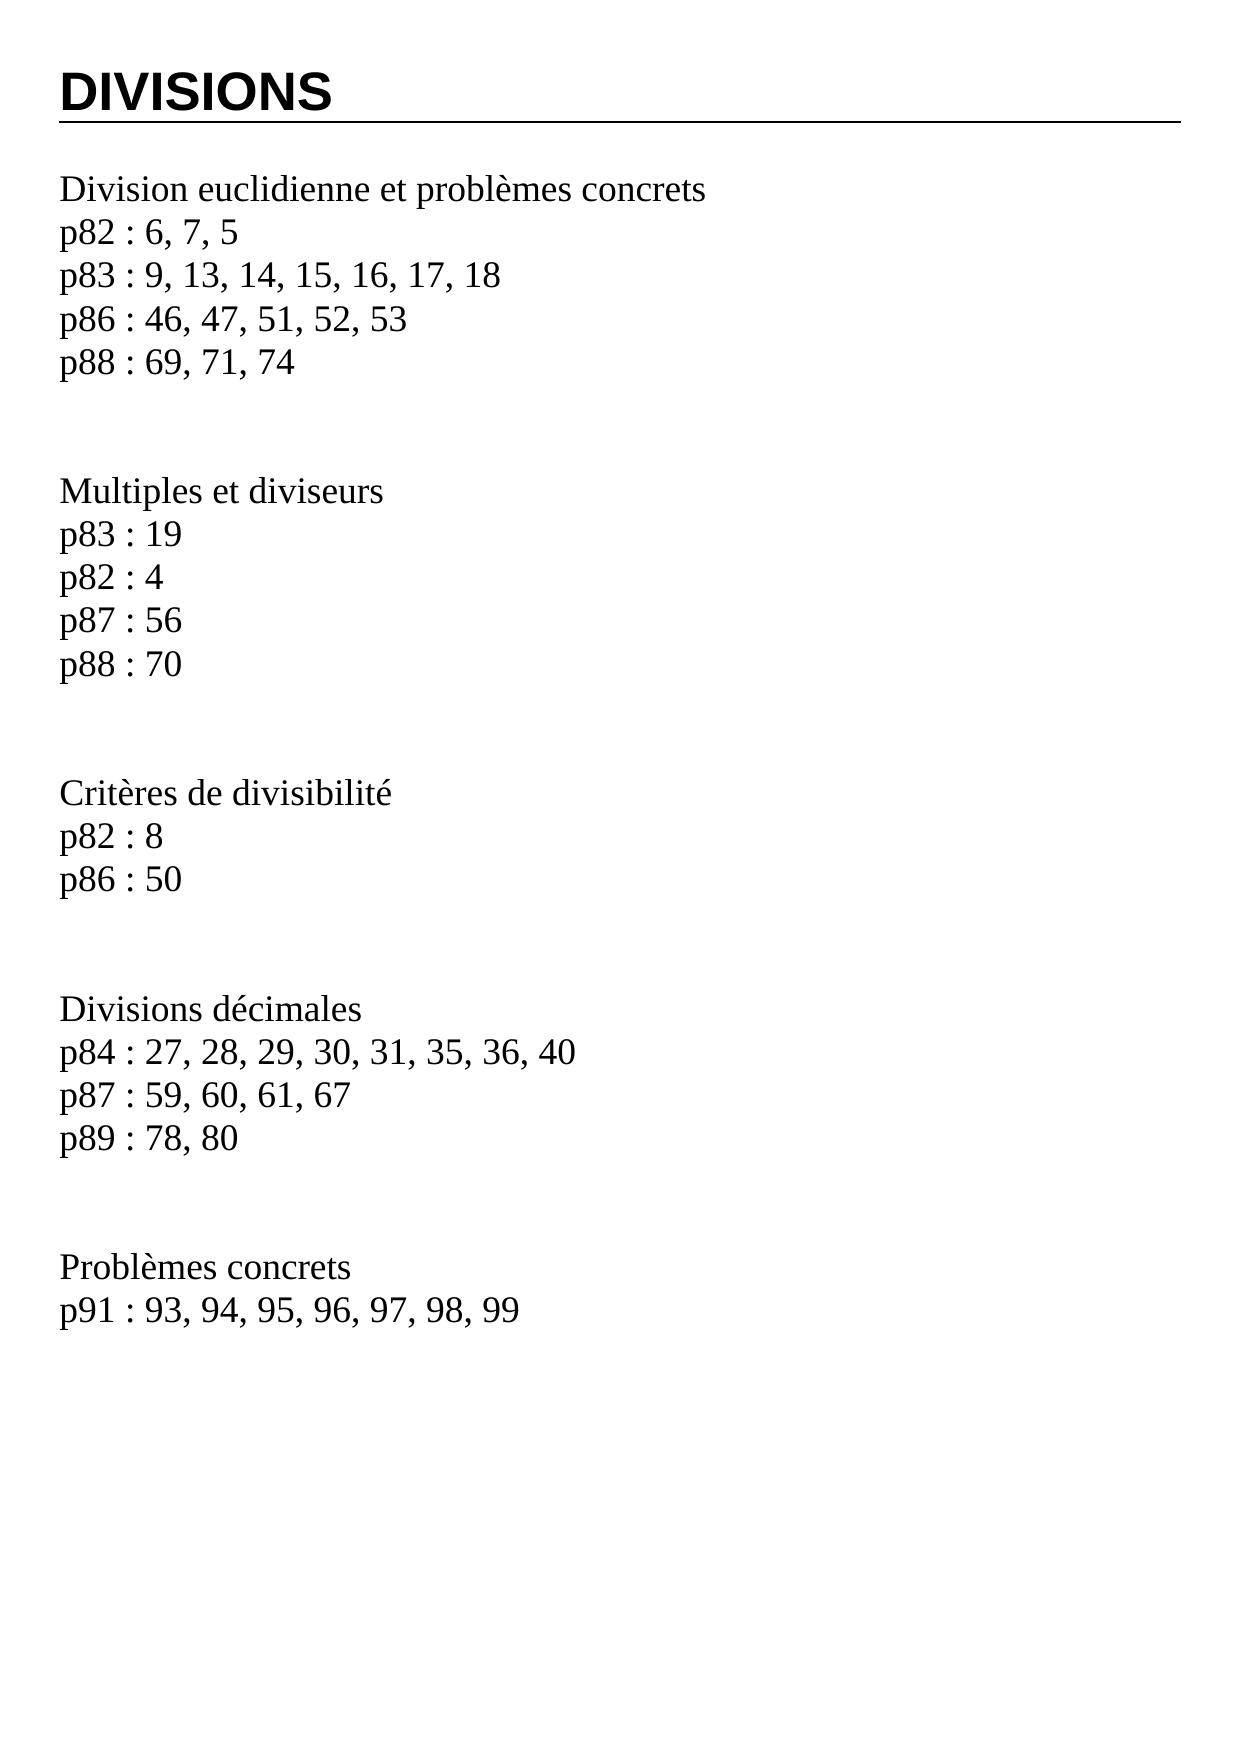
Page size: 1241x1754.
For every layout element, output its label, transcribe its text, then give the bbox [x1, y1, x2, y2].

text p83 : 9, 13, 14, 15, 16, 17, 18 [59, 253, 1181, 296]
text p82 : 6, 7, 5 [59, 210, 1181, 253]
text p83 : 19 [59, 512, 1181, 555]
text p87 : 59, 60, 61, 67 [59, 1072, 1181, 1115]
text p91 : 93, 94, 95, 96, 97, 98, 99 [59, 1288, 1181, 1331]
text Critères de divisibilité [59, 770, 1181, 813]
text p89 : 78, 80 [59, 1115, 1181, 1158]
text p84 : 27, 28, 29, 30, 31, 35, 36, 40 [59, 1029, 1181, 1072]
text p88 : 70 [59, 641, 1181, 684]
text p86 : 46, 47, 51, 52, 53 [59, 296, 1181, 339]
text Divisions [59, 59, 1181, 121]
text Division euclidienne et problèmes concrets [59, 167, 1181, 210]
text p86 : 50 [59, 857, 1181, 900]
text Multiples et diviseurs [59, 468, 1181, 512]
text p87 : 56 [59, 598, 1181, 641]
text Divisions décimales [59, 986, 1181, 1029]
text Problèmes concrets [59, 1245, 1181, 1288]
text p82 : 4 [59, 555, 1181, 598]
text p88 : 69, 71, 74 [59, 339, 1181, 382]
text p82 : 8 [59, 813, 1181, 857]
